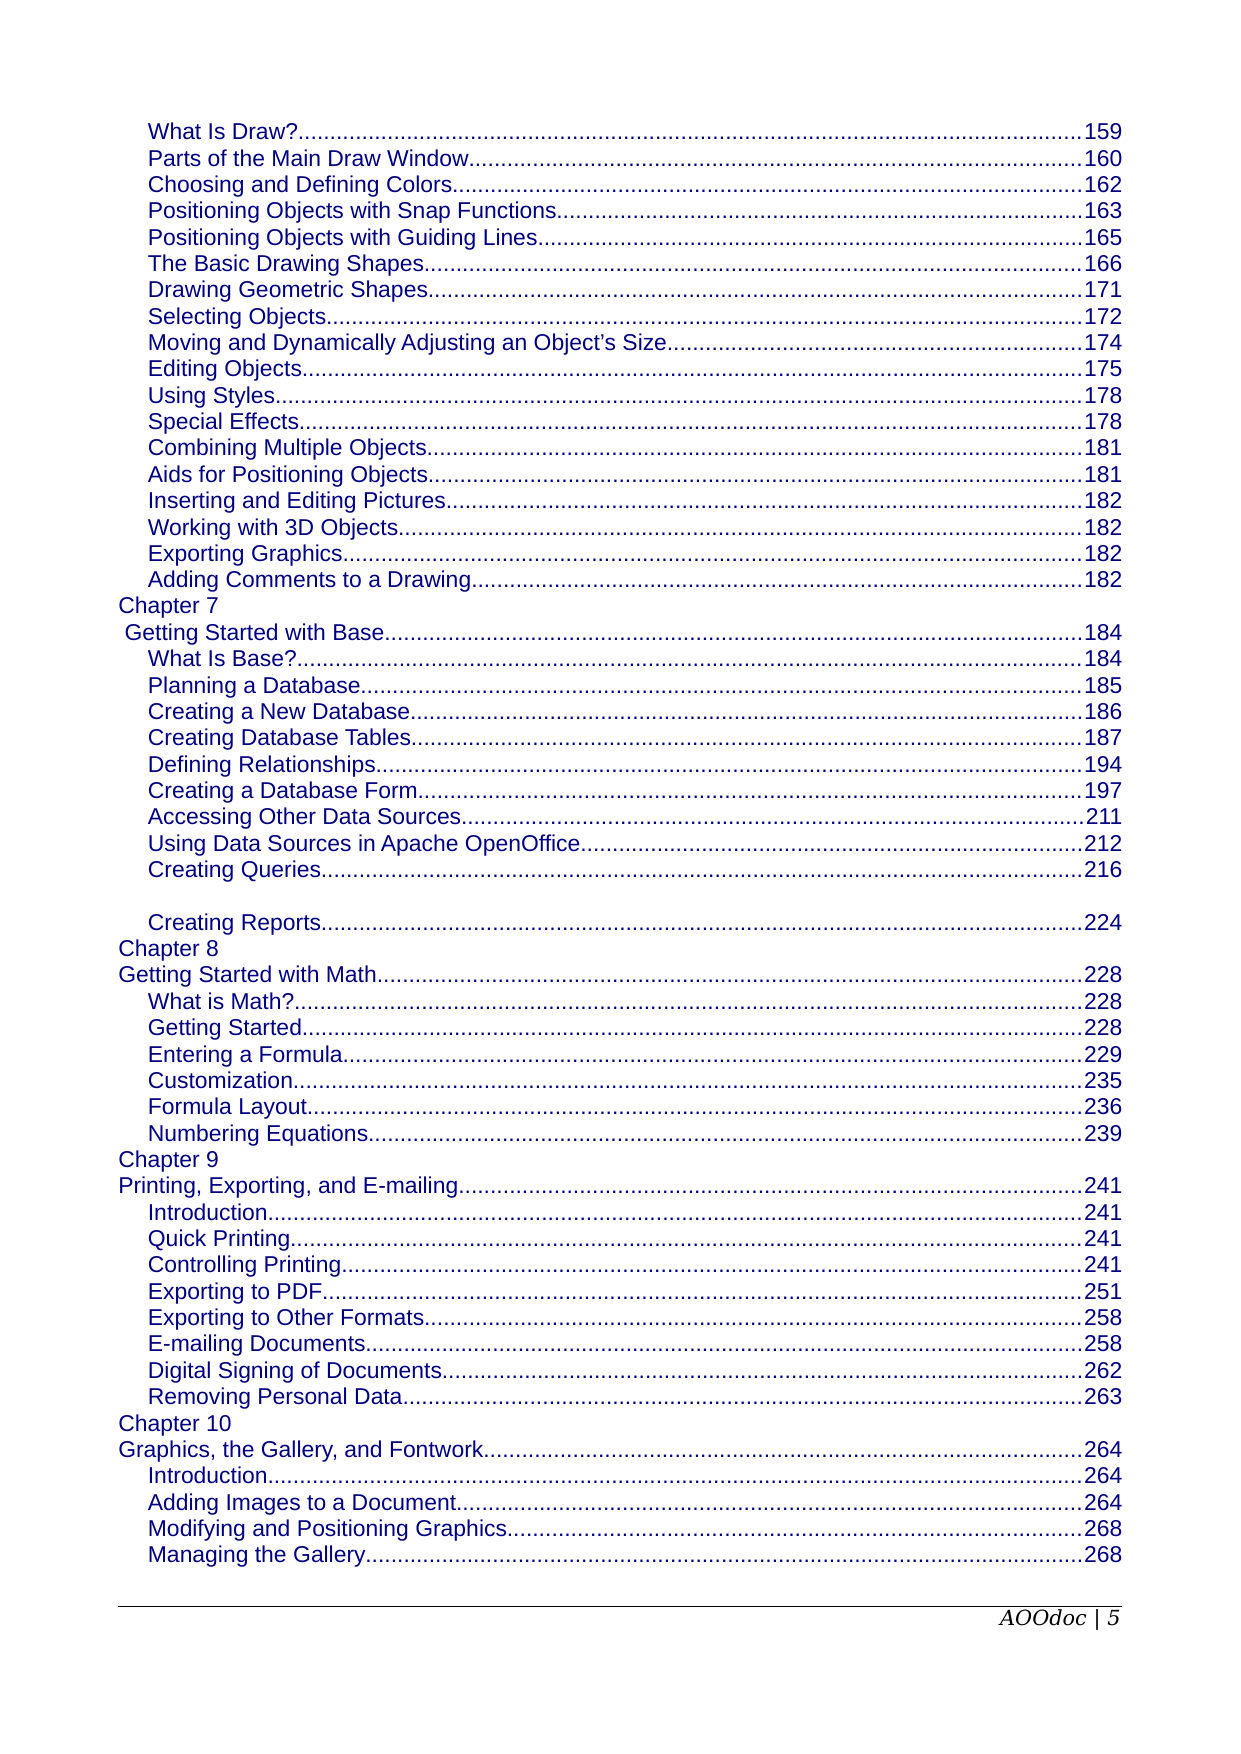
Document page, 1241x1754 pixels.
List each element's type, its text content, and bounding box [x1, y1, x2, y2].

text Formula Layout 236 [148, 1093, 1122, 1119]
text Working with 3D Objects 182 [148, 513, 1122, 540]
text Getting Started 228 [148, 1014, 1122, 1041]
text Choosing and Defining Colors 162 [148, 171, 1122, 197]
text Moving and Dynamically Adjusting an Object’s Size 174 [148, 329, 1122, 355]
text The Basic Drawing Shapes 166 [148, 250, 1122, 276]
text What Is Draw? 159 [148, 118, 1122, 144]
text Introduction 241 [148, 1199, 1122, 1225]
text Positioning Objects with Guiding Lines 165 [148, 223, 1122, 250]
text Adding Images to a Document 264 [148, 1488, 1122, 1515]
text Exporting Graphics 182 [148, 540, 1122, 566]
text Removing Personal Data 263 [148, 1383, 1122, 1409]
text Exporting to PDF 251 [148, 1278, 1122, 1304]
text Digital Signing of Documents 262 [148, 1357, 1122, 1383]
text Chapter 10 Graphics, the Gallery, and Fontwork 264 [118, 1409, 1122, 1462]
text Combining Multiple Objects 181 [148, 434, 1122, 461]
text Managing the Gallery 268 [148, 1541, 1122, 1568]
text Defining Relationships 194 [148, 751, 1122, 777]
text Chapter 9 Printing, Exporting, and E‑mailing 241 [118, 1146, 1122, 1199]
text E-mailing Documents 258 [148, 1330, 1122, 1357]
text Modifying and Positioning Graphics 268 [148, 1515, 1122, 1541]
text Inserting and Editing Pictures 182 [148, 487, 1122, 513]
text Adding Comments to a Drawing 182 [148, 566, 1122, 592]
text Customization 235 [148, 1067, 1122, 1093]
text Using Styles 178 [148, 382, 1122, 408]
text Creating Queries 216 [148, 856, 1122, 882]
text Drawing Geometric Shapes 171 [148, 276, 1122, 303]
text Selecting Objects 172 [148, 303, 1122, 329]
text Using Data Sources in Apache OpenOffice 212 [148, 830, 1122, 856]
text Entering a Formula 229 [148, 1041, 1122, 1067]
text Accessing Other Data Sources 211 [148, 803, 1122, 830]
text Positioning Objects with Snap Functions 163 [148, 197, 1122, 223]
text Controlling Printing 241 [148, 1251, 1122, 1278]
text Creating a Database Form 197 [148, 777, 1122, 803]
text Parts of the Main Draw Window 160 [148, 144, 1122, 171]
text Creating a New Database 186 [148, 698, 1122, 724]
text Special Effects 178 [148, 408, 1122, 434]
text Introduction 264 [148, 1462, 1122, 1488]
text What is Math? 228 [148, 988, 1122, 1014]
text Planning a Database 185 [148, 672, 1122, 698]
text Quick Printing 241 [148, 1225, 1122, 1251]
text Numbering Equations 239 [148, 1119, 1122, 1146]
text Editing Objects 175 [148, 355, 1122, 382]
text Exporting to Other Formats 258 [148, 1304, 1122, 1330]
text Creating Database Tables 187 [148, 724, 1122, 751]
text Creating Reports 224 [148, 882, 1122, 935]
text What Is Base? 184 [148, 645, 1122, 672]
text Aids for Positioning Objects 181 [148, 461, 1122, 487]
text Chapter 8 Getting Started with Math 228 [118, 935, 1122, 988]
text Chapter 7 Getting Started with Base 184 [118, 592, 1122, 645]
